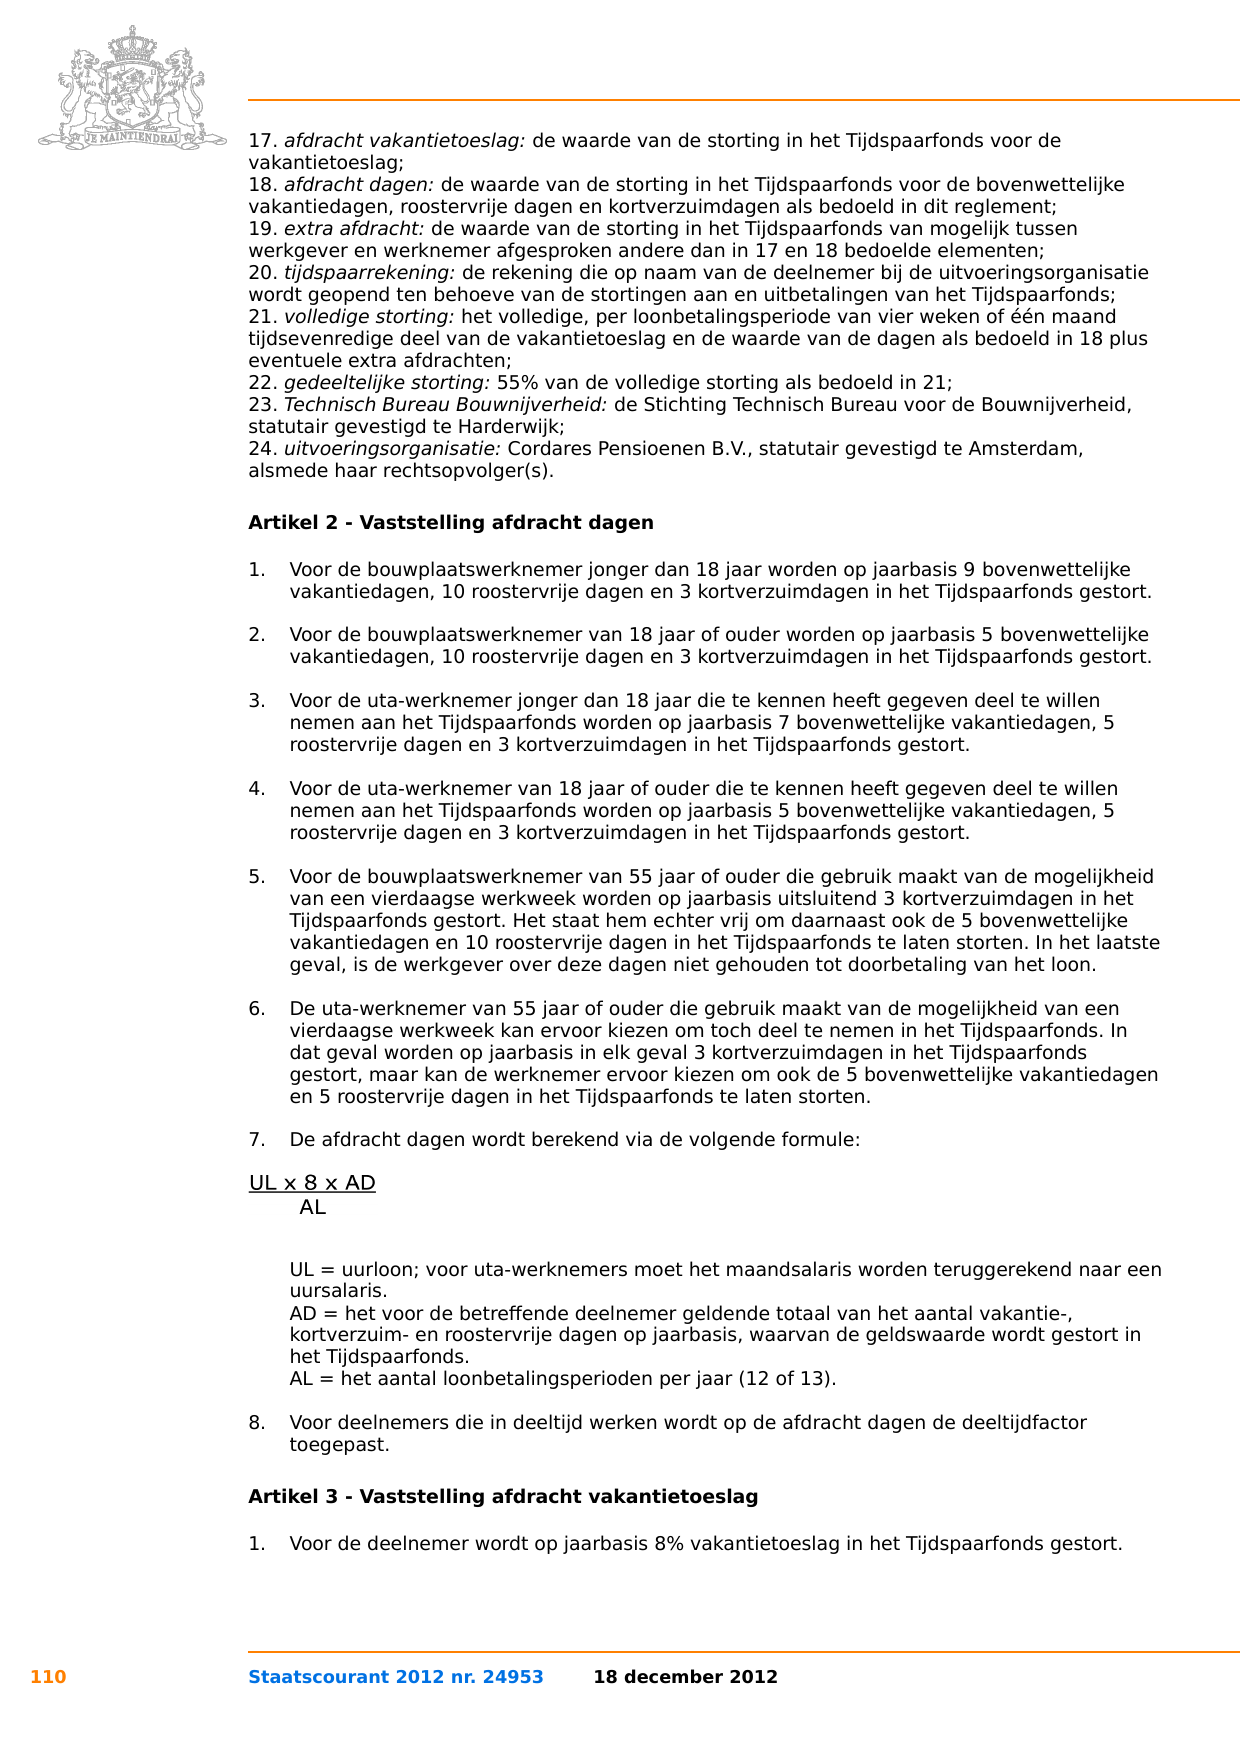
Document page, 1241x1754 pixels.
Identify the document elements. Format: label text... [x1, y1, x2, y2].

text 1. Voor de bouwplaatswerknemer jonger dan 18 jaar worden op jaarbasis 9 bovenwettelijke vakantiedagen, 10 roostervrije dagen en 3 kortverzuimdagen in het Tijdspaarfonds gestort. [248, 558, 1163, 602]
text 20. tijdspaarrekening: de rekening die op naam van de deelnemer bij de uitvoeringsorganisatie wordt geopend ten behoeve van de stortingen aan en uitbetalingen van het Tijdspaarfonds; [248, 262, 1163, 306]
text 1. Voor de deelnemer wordt op jaarbasis 8% vakantietoeslag in het Tijdspaarfonds gestort. [248, 1533, 1163, 1555]
text 24. uitvoeringsorganisatie: Cordares Pensioenen B.V., statutair gevestigd te Amsterdam, alsmede haar rechtsopvolger(s). [248, 438, 1163, 482]
picture [38, 25, 227, 150]
text UL = uurloon; voor uta-werknemers moet het maandsalaris worden teruggerekend naar een uursalaris. [289, 1258, 1163, 1302]
text 2. Voor de bouwplaatswerknemer van 18 jaar of ouder worden op jaarbasis 5 bovenwettelijke vakantiedagen, 10 roostervrije dagen en 3 kortverzuimdagen in het Tijdspaarfonds gestort. [248, 624, 1163, 668]
text 4. Voor de uta-werknemer van 18 jaar of ouder die te kennen heeft gegeven deel te willen nemen aan het Tijdspaarfonds worden op jaarbasis 5 bovenwettelijke vakantiedagen, 5 roostervrije dagen en 3 kortverzuimdagen in het Tijdspaarfonds gestort. [248, 778, 1163, 844]
text 22. gedeeltelijke storting: 55% van de volledige storting als bedoeld in 21; [248, 372, 1163, 394]
text 6. De uta-werknemer van 55 jaar of ouder die gebruik maakt van de mogelijkheid van een vierdaagse werkweek kan ervoor kiezen om toch deel te nemen in het Tijdspaarfonds. In dat geval worden op jaarbasis in elk geval 3 kortverzuimdagen in het Tijdspaarfonds gestort, maar kan de werknemer ervoor kiezen om ook de 5 bovenwettelijke vakantiedagen en 5 roostervrije dagen in het Tijdspaarfonds te laten storten. [248, 998, 1163, 1107]
subtitle Artikel 3 - Vaststelling afdracht vakantietoeslag [248, 1486, 1163, 1508]
text 23. Technisch Bureau Bouwnijverheid: de Stichting Technisch Bureau voor de Bouwnijverheid, statutair gevestigd te Harderwijk; [248, 394, 1163, 438]
text 8. Voor deelnemers die in deeltijd werken wordt op de afdracht dagen de deeltijdfactor toegepast. [248, 1412, 1163, 1456]
picture [248, 1173, 378, 1215]
subtitle Artikel 2 - Vaststelling afdracht dagen [248, 512, 1163, 533]
text 7. De afdracht dagen wordt berekend via de volgende formule: [248, 1129, 1163, 1151]
text 5. Voor de bouwplaatswerknemer van 55 jaar of ouder die gebruik maakt van de mogelijkheid van een vierdaagse werkweek worden op jaarbasis uitsluitend 3 kortverzuimdagen in het Tijdspaarfonds gestort. Het staat hem echter vrij om daarnaast ook de 5 bovenwettelijke vakantiedagen en 10 roostervrije dagen in het Tijdspaarfonds te laten storten. In het laatste geval, is de werkgever over deze dagen niet gehouden tot doorbetaling van het loon. [248, 866, 1163, 976]
text 3. Voor de uta-werknemer jonger dan 18 jaar die te kennen heeft gegeven deel te willen nemen aan het Tijdspaarfonds worden op jaarbasis 7 bovenwettelijke vakantiedagen, 5 roostervrije dagen en 3 kortverzuimdagen in het Tijdspaarfonds gestort. [248, 690, 1163, 756]
text AL = het aantal loonbetalingsperioden per jaar (12 of 13). [289, 1368, 1163, 1390]
text 19. extra afdracht: de waarde van de storting in het Tijdspaarfonds van mogelijk tussen werkgever en werknemer afgesproken andere dan in 17 en 18 bedoelde elementen; [248, 218, 1163, 262]
text 18. afdracht dagen: de waarde van de storting in het Tijdspaarfonds voor de bovenwettelijke vakantiedagen, roostervrije dagen en kortverzuimdagen als bedoeld in dit reglement; [248, 174, 1163, 218]
text AD = het voor de betreffende deelnemer geldende totaal van het aantal vakantie-, kortverzuim- en roostervrije dagen op jaarbasis, waarvan de geldswaarde wordt gestort in het Tijdspaarfonds. [289, 1302, 1163, 1368]
text 17. afdracht vakantietoeslag: de waarde van de storting in het Tijdspaarfonds voor de vakantietoeslag; [248, 130, 1163, 174]
text 21. volledige storting: het volledige, per loonbetalingsperiode van vier weken of één maand tijdsevenredige deel van de vakantietoeslag en de waarde van de dagen als bedoeld in 18 plus eventuele extra afdrachten; [248, 306, 1163, 372]
